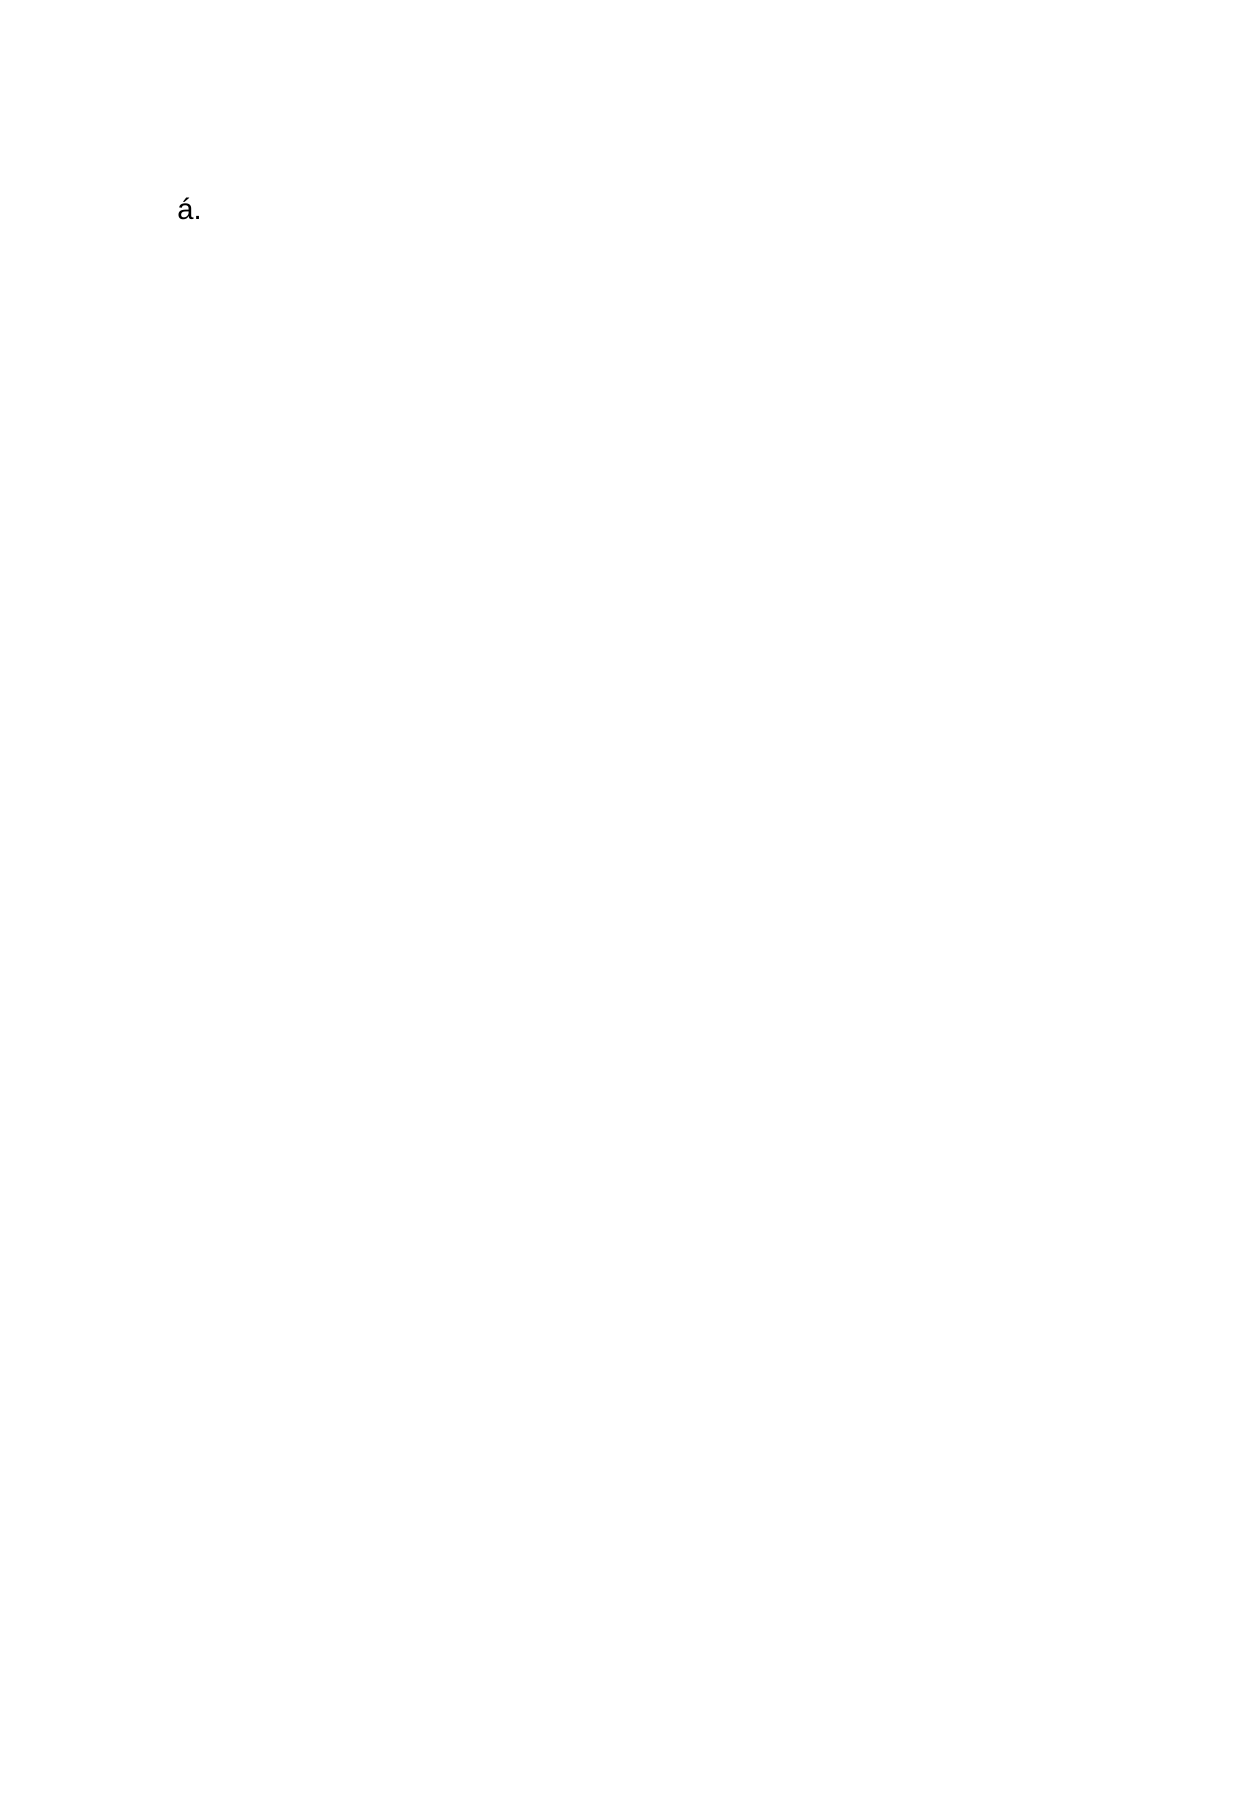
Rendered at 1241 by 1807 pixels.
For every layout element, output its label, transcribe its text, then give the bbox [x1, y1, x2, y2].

text á. [177, 192, 1071, 226]
